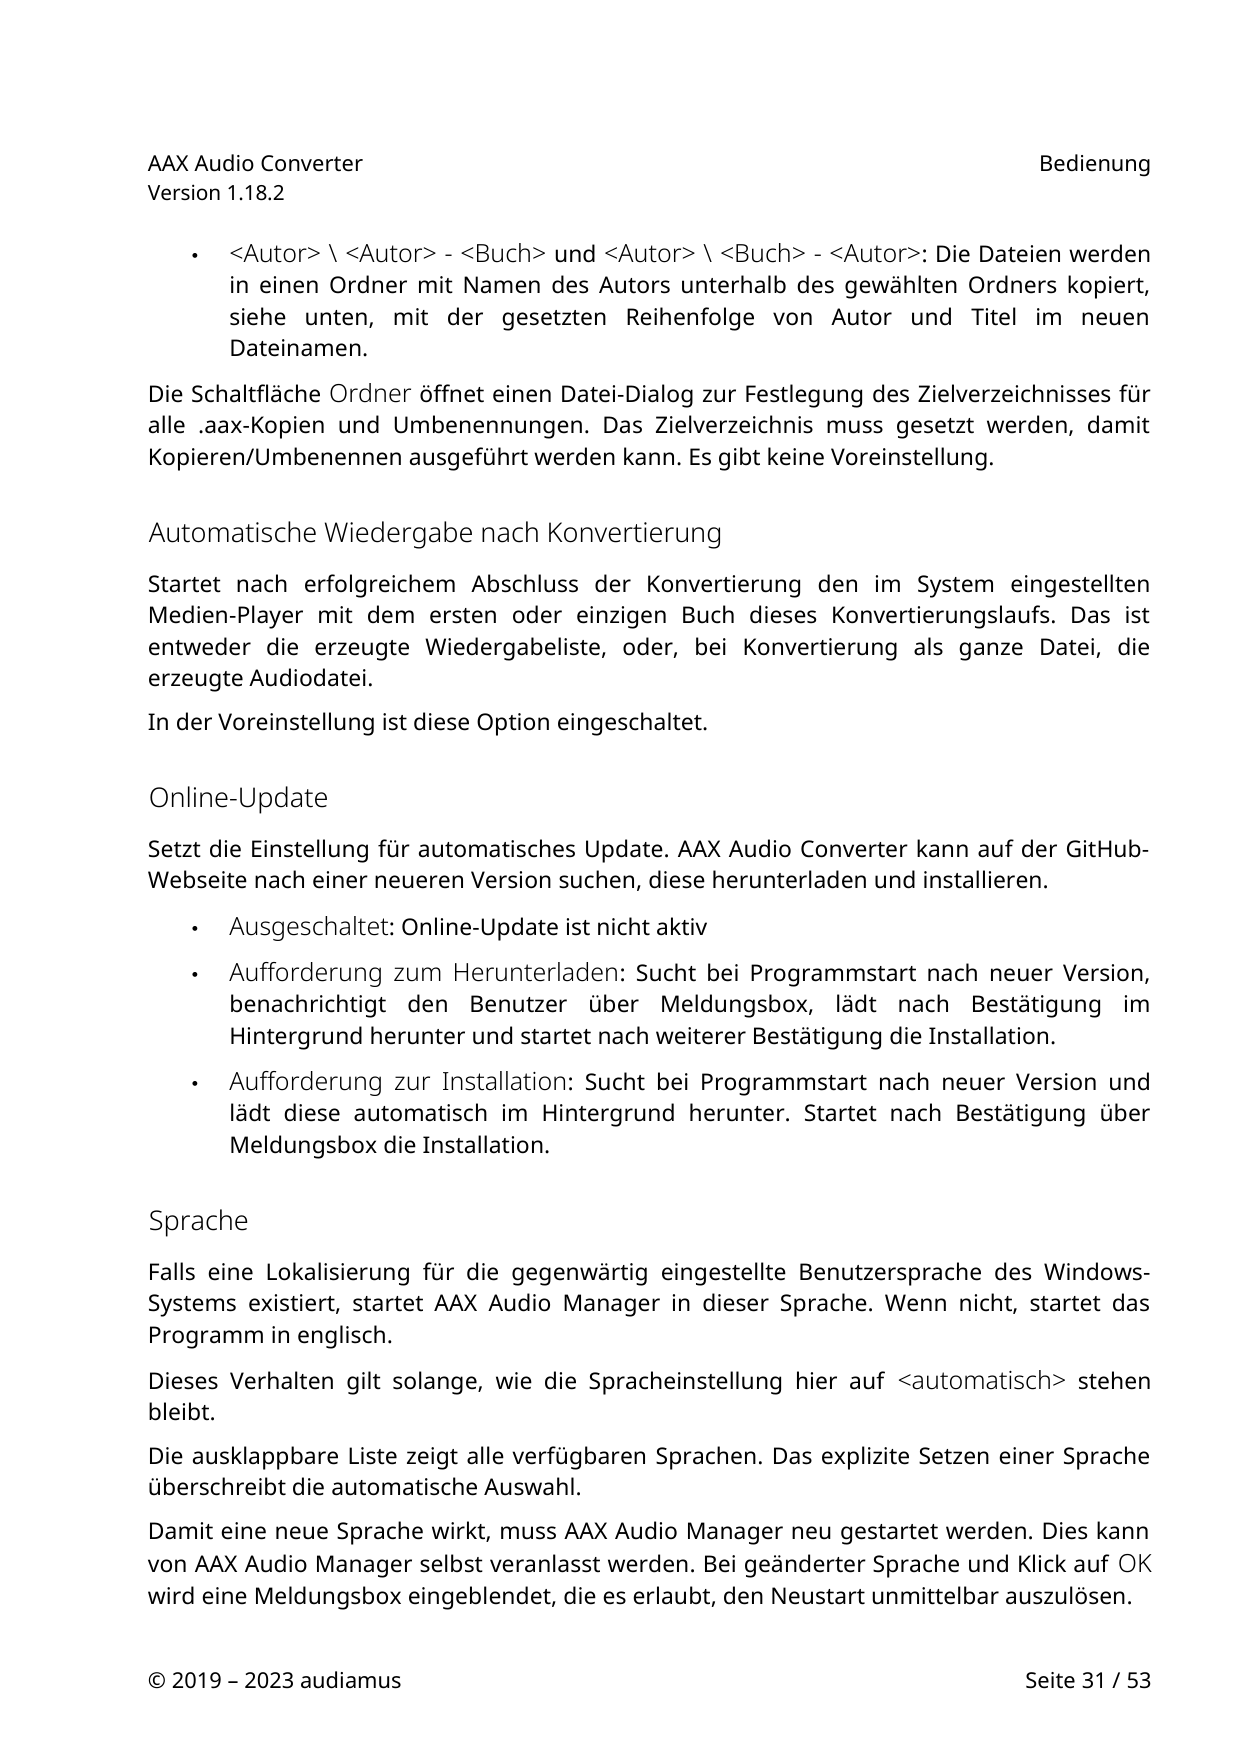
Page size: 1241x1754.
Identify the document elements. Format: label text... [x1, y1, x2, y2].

subtitle Sprache [142, 1202, 1152, 1238]
text Die Schaltfläche Ordner öffnet einen Datei-Dialog zur Festlegung des Zielverzeichnisses für alle .aax-Kopien und Umbenennungen. Das Zielverzeichnis muss gesetzt werden, damit Kopieren/Umbenennen ausgeführt werden kann. Es gibt keine Voreinstellung. [148, 375, 1152, 472]
text Dieses Verhalten gilt solange, wie die Spracheinstellung hier auf <automatisch> stehen bleibt. [148, 1362, 1152, 1427]
list <Autor> \ <Autor> - <Buch> und <Autor> \ <Buch> - <Autor>: Die Dateien werden in einen Ordner mit Namen des Autors unterhalb des gewählten Ordners kopiert, siehe unten, mit der gesetzten Reihenfolge von Autor und Titel im neuen Dateinamen. [192, 235, 1152, 363]
text In der Voreinstellung ist diese Option eingeschaltet. [148, 706, 1152, 737]
subtitle Online-Update [142, 779, 1152, 816]
list Ausgeschaltet: Online-Update ist nicht aktiv [192, 908, 1152, 942]
text Falls eine Lokalisierung für die gegenwärtig eingestellte Benutzersprache des Windows-Systems existiert, startet AAX Audio Manager in dieser Sprache. Wenn nicht, startet das Programm in englisch. [148, 1256, 1152, 1350]
list Aufforderung zum Herunterladen: Sucht bei Programmstart nach neuer Version, benachrichtigt den Benutzer über Meldungsbox, lädt nach Bestätigung im Hintergrund herunter und startet nach weiterer Bestätigung die Installation. [192, 954, 1152, 1051]
text Setzt die Einstellung für automatisches Update. AAX Audio Converter kann auf der GitHub-Webseite nach einer neueren Version suchen, diese herunterladen und installieren. [148, 833, 1152, 896]
text Startet nach erfolgreichem Abschluss der Konvertierung den im System eingestellten Medien-Player mit dem ersten oder einzigen Buch dieses Konvertierungslaufs. Das ist entweder die erzeugte Wiedergabeliste, oder, bei Konvertierung als ganze Datei, die erzeugte Audiodatei. [148, 568, 1152, 693]
text Damit eine neue Sprache wirkt, muss AAX Audio Manager neu gestartet werden. Dies kann von AAX Audio Manager selbst veranlasst werden. Bei geänderter Sprache und Klick auf OK wird eine Meldungsbox eingeblendet, die es erlaubt, den Neustart unmittelbar auszulösen. [148, 1515, 1152, 1611]
list Aufforderung zur Installation: Sucht bei Programmstart nach neuer Version und lädt diese automatisch im Hintergrund herunter. Startet nach Bestätigung über Meldungsbox die Installation. [192, 1063, 1152, 1160]
text Die ausklappbare Liste zeigt alle verfügbaren Sprachen. Das explizite Setzen einer Sprache überschreibt die automatische Auswahl. [148, 1440, 1152, 1502]
subtitle Automatische Wiedergabe nach Konvertierung [142, 514, 1152, 551]
